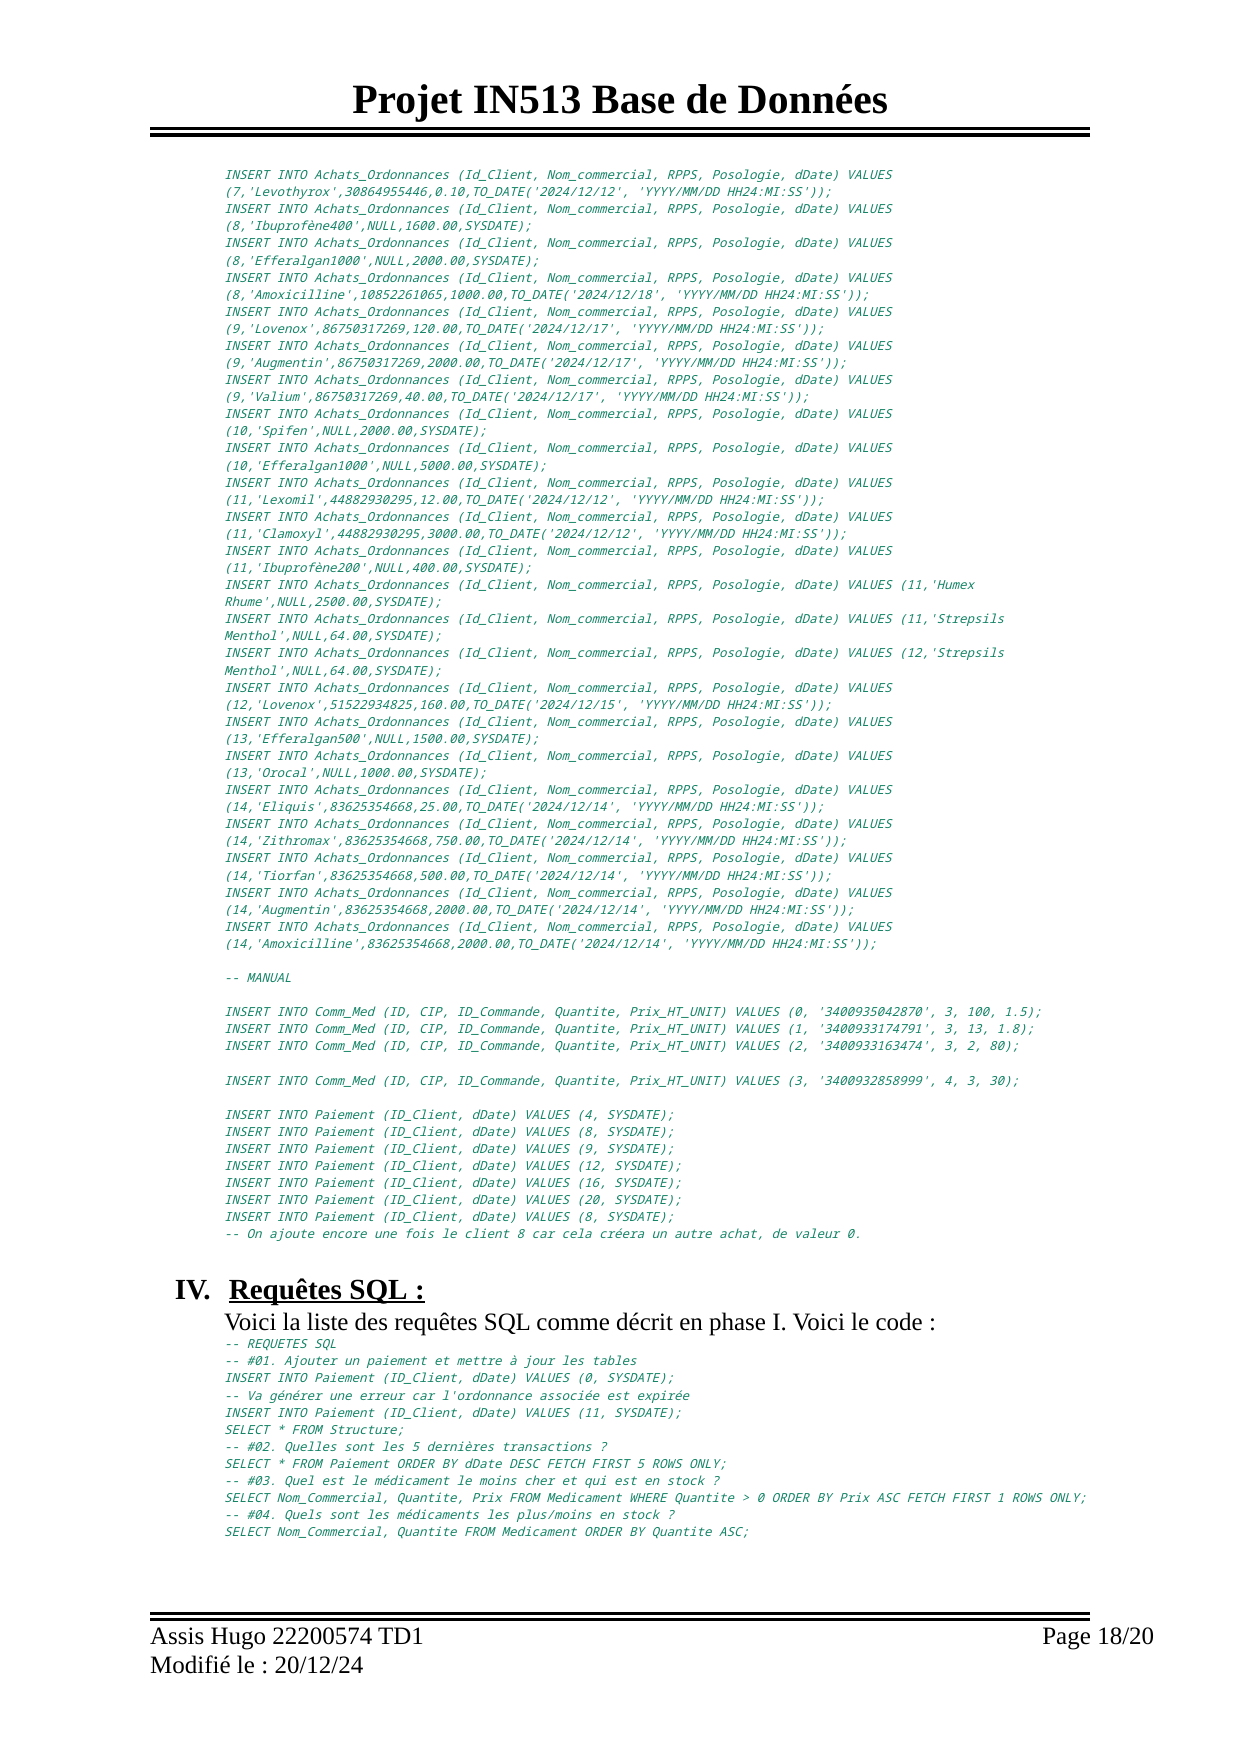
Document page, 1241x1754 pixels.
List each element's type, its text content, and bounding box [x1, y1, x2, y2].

text INSERT INTO Achats_Ordonnances (Id_Client, Nom_commercial, RPPS, Posologie, dDate) VALUES (11,'Strepsils Menthol',NULL,64.00,SYSDATE); [224, 610, 1090, 644]
text SELECT * FROM Structure; [224, 1421, 1090, 1438]
text -- #04. Quels sont les médicaments les plus/moins en stock ? [224, 1506, 1090, 1523]
text -- Va générer une erreur car l'ordonnance associée est expirée [224, 1387, 1090, 1404]
text INSERT INTO Achats_Ordonnances (Id_Client, Nom_commercial, RPPS, Posologie, dDate) VALUES (10,'Spifen',NULL,2000.00,SYSDATE); [224, 405, 1090, 439]
text INSERT INTO Achats_Ordonnances (Id_Client, Nom_commercial, RPPS, Posologie, dDate) VALUES (14,'Zithromax',83625354668,750.00,TO_DATE('2024/12/14', 'YYYY/MM/DD HH24:MI:SS')); [224, 815, 1090, 849]
text SELECT Nom_Commercial, Quantite, Prix FROM Medicament WHERE Quantite > 0 ORDER BY Prix ASC FETCH FIRST 1 ROWS ONLY; [224, 1489, 1090, 1506]
text INSERT INTO Paiement (ID_Client, dDate) VALUES (9, SYSDATE); [224, 1140, 1090, 1157]
text -- #01. Ajouter un paiement et mettre à jour les tables [224, 1352, 1090, 1369]
text INSERT INTO Comm_Med (ID, CIP, ID_Commande, Quantite, Prix_HT_UNIT) VALUES (1, '3400933174791', 3, 13, 1.8); [224, 1020, 1090, 1037]
text INSERT INTO Achats_Ordonnances (Id_Client, Nom_commercial, RPPS, Posologie, dDate) VALUES (8,'Amoxicilline',10852261065,1000.00,TO_DATE('2024/12/18', 'YYYY/MM/DD HH24:MI:SS')); [224, 269, 1090, 303]
text INSERT INTO Paiement (ID_Client, dDate) VALUES (11, SYSDATE); [224, 1404, 1090, 1421]
text -- #02. Quelles sont les 5 dernières transactions ? [224, 1438, 1090, 1455]
text INSERT INTO Achats_Ordonnances (Id_Client, Nom_commercial, RPPS, Posologie, dDate) VALUES (14,'Amoxicilline',83625354668,2000.00,TO_DATE('2024/12/14', 'YYYY/MM/DD HH24:MI:SS')); [224, 918, 1090, 952]
text INSERT INTO Comm_Med (ID, CIP, ID_Commande, Quantite, Prix_HT_UNIT) VALUES (3, '3400932858999', 4, 3, 30); [224, 1072, 1090, 1089]
text INSERT INTO Achats_Ordonnances (Id_Client, Nom_commercial, RPPS, Posologie, dDate) VALUES (8,'Efferalgan1000',NULL,2000.00,SYSDATE); [224, 234, 1090, 269]
text INSERT INTO Paiement (ID_Client, dDate) VALUES (20, SYSDATE); [224, 1191, 1090, 1208]
text -- REQUETES SQL [224, 1335, 1090, 1352]
text INSERT INTO Achats_Ordonnances (Id_Client, Nom_commercial, RPPS, Posologie, dDate) VALUES (11,'Clamoxyl',44882930295,3000.00,TO_DATE('2024/12/12', 'YYYY/MM/DD HH24:MI:SS')); [224, 508, 1090, 542]
text INSERT INTO Achats_Ordonnances (Id_Client, Nom_commercial, RPPS, Posologie, dDate) VALUES (14,'Tiorfan',83625354668,500.00,TO_DATE('2024/12/14', 'YYYY/MM/DD HH24:MI:SS')); [224, 849, 1090, 884]
text INSERT INTO Comm_Med (ID, CIP, ID_Commande, Quantite, Prix_HT_UNIT) VALUES (0, '3400935042870', 3, 100, 1.5); [224, 1003, 1090, 1020]
text INSERT INTO Achats_Ordonnances (Id_Client, Nom_commercial, RPPS, Posologie, dDate) VALUES (13,'Efferalgan500',NULL,1500.00,SYSDATE); [224, 713, 1090, 747]
text INSERT INTO Achats_Ordonnances (Id_Client, Nom_commercial, RPPS, Posologie, dDate) VALUES (11,'Lexomil',44882930295,12.00,TO_DATE('2024/12/12', 'YYYY/MM/DD HH24:MI:SS')); [224, 474, 1090, 508]
text INSERT INTO Achats_Ordonnances (Id_Client, Nom_commercial, RPPS, Posologie, dDate) VALUES (9,'Valium',86750317269,40.00,TO_DATE('2024/12/17', 'YYYY/MM/DD HH24:MI:SS')); [224, 371, 1090, 405]
text INSERT INTO Achats_Ordonnances (Id_Client, Nom_commercial, RPPS, Posologie, dDate) VALUES (12,'Strepsils Menthol',NULL,64.00,SYSDATE); [224, 644, 1090, 679]
text INSERT INTO Paiement (ID_Client, dDate) VALUES (4, SYSDATE); [224, 1106, 1090, 1123]
list Requêtes SQL : [210, 1272, 1090, 1306]
text -- #03. Quel est le médicament le moins cher et qui est en stock ? [224, 1472, 1090, 1489]
text INSERT INTO Comm_Med (ID, CIP, ID_Commande, Quantite, Prix_HT_UNIT) VALUES (2, '3400933163474', 3, 2, 80); [224, 1037, 1090, 1054]
text Voici la liste des requêtes SQL comme décrit en phase I. Voici le code : [224, 1306, 1090, 1335]
text INSERT INTO Paiement (ID_Client, dDate) VALUES (16, SYSDATE); [224, 1174, 1090, 1191]
text INSERT INTO Achats_Ordonnances (Id_Client, Nom_commercial, RPPS, Posologie, dDate) VALUES (10,'Efferalgan1000',NULL,5000.00,SYSDATE); [224, 439, 1090, 474]
text INSERT INTO Achats_Ordonnances (Id_Client, Nom_commercial, RPPS, Posologie, dDate) VALUES (14,'Eliquis',83625354668,25.00,TO_DATE('2024/12/14', 'YYYY/MM/DD HH24:MI:SS')); [224, 781, 1090, 815]
text INSERT INTO Paiement (ID_Client, dDate) VALUES (12, SYSDATE); [224, 1157, 1090, 1174]
text -- MANUAL [224, 969, 1090, 986]
text INSERT INTO Achats_Ordonnances (Id_Client, Nom_commercial, RPPS, Posologie, dDate) VALUES (8,'Ibuprofène400',NULL,1600.00,SYSDATE); [224, 200, 1090, 234]
text INSERT INTO Achats_Ordonnances (Id_Client, Nom_commercial, RPPS, Posologie, dDate) VALUES (9,'Lovenox',86750317269,120.00,TO_DATE('2024/12/17', 'YYYY/MM/DD HH24:MI:SS')); [224, 303, 1090, 337]
text INSERT INTO Achats_Ordonnances (Id_Client, Nom_commercial, RPPS, Posologie, dDate) VALUES (12,'Lovenox',51522934825,160.00,TO_DATE('2024/12/15', 'YYYY/MM/DD HH24:MI:SS')); [224, 679, 1090, 713]
text SELECT Nom_Commercial, Quantite FROM Medicament ORDER BY Quantite ASC; [224, 1523, 1090, 1540]
text -- On ajoute encore une fois le client 8 car cela créera un autre achat, de valeur 0. [224, 1225, 1090, 1242]
text INSERT INTO Achats_Ordonnances (Id_Client, Nom_commercial, RPPS, Posologie, dDate) VALUES (9,'Augmentin',86750317269,2000.00,TO_DATE('2024/12/17', 'YYYY/MM/DD HH24:MI:SS')); [224, 337, 1090, 371]
text INSERT INTO Achats_Ordonnances (Id_Client, Nom_commercial, RPPS, Posologie, dDate) VALUES (13,'Orocal',NULL,1000.00,SYSDATE); [224, 747, 1090, 781]
text SELECT * FROM Paiement ORDER BY dDate DESC FETCH FIRST 5 ROWS ONLY; [224, 1455, 1090, 1472]
text INSERT INTO Paiement (ID_Client, dDate) VALUES (8, SYSDATE); [224, 1123, 1090, 1140]
text INSERT INTO Paiement (ID_Client, dDate) VALUES (0, SYSDATE); [224, 1369, 1090, 1387]
text INSERT INTO Achats_Ordonnances (Id_Client, Nom_commercial, RPPS, Posologie, dDate) VALUES (7,'Levothyrox',30864955446,0.10,TO_DATE('2024/12/12', 'YYYY/MM/DD HH24:MI:SS')); [224, 166, 1090, 200]
text INSERT INTO Achats_Ordonnances (Id_Client, Nom_commercial, RPPS, Posologie, dDate) VALUES (14,'Augmentin',83625354668,2000.00,TO_DATE('2024/12/14', 'YYYY/MM/DD HH24:MI:SS')); [224, 884, 1090, 918]
text INSERT INTO Achats_Ordonnances (Id_Client, Nom_commercial, RPPS, Posologie, dDate) VALUES (11,'Humex Rhume',NULL,2500.00,SYSDATE); [224, 576, 1090, 610]
text INSERT INTO Achats_Ordonnances (Id_Client, Nom_commercial, RPPS, Posologie, dDate) VALUES (11,'Ibuprofène200',NULL,400.00,SYSDATE); [224, 542, 1090, 576]
text INSERT INTO Paiement (ID_Client, dDate) VALUES (8, SYSDATE); [224, 1208, 1090, 1225]
